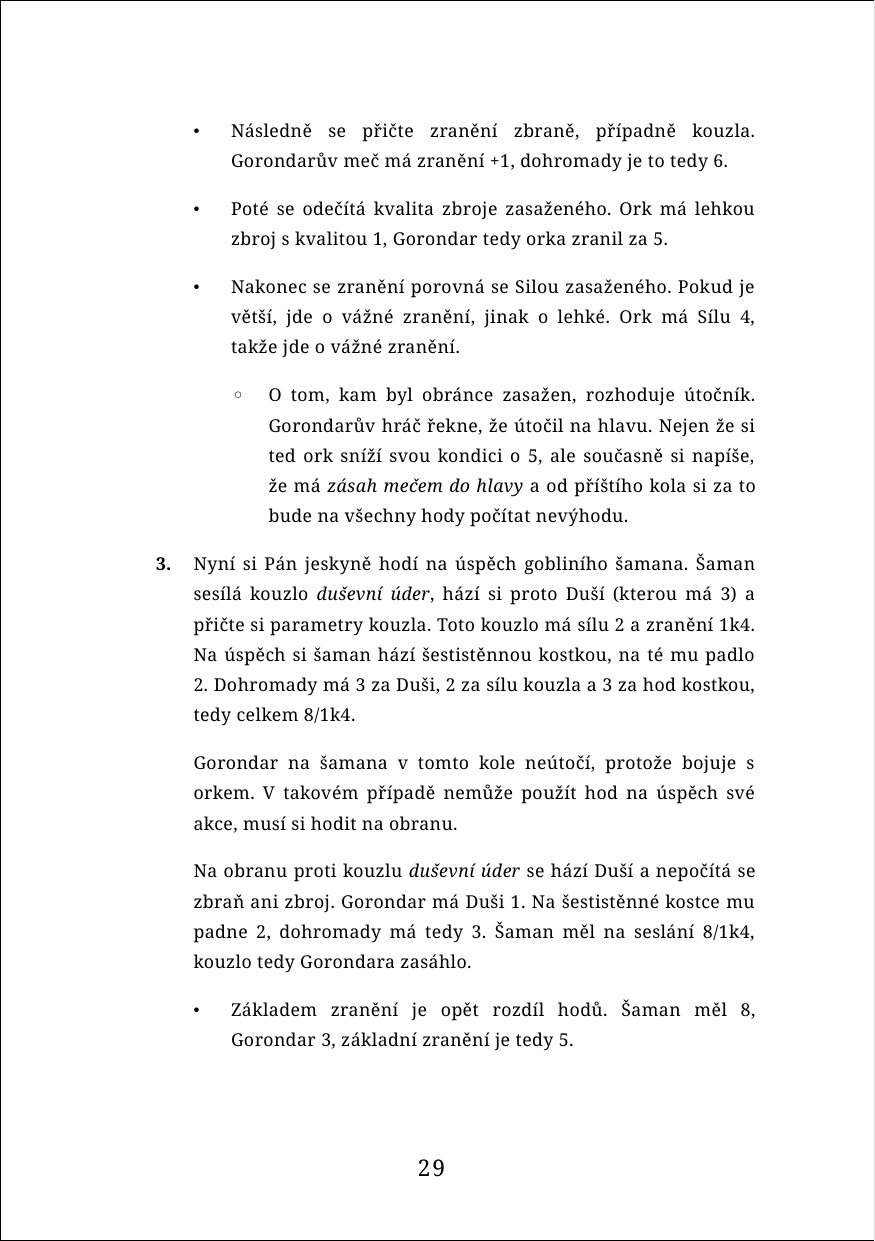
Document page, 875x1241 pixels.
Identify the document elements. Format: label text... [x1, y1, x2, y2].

list Nyní si Pán jeskyně hodí na úspěch gobliního šamana. Šaman sesílá kouzlo duševní úder, hází si proto Duší (kterou má 3) a přičte si parametry kouzla. Toto kouzlo má sílu 2 a zranění 1k4. Na úspěch si šaman hází šestistěnnou kostkou, na té mu padlo 2. Dohromady má 3 za Duši, 2 za sílu kouzla a 3 za hod kostkou, tedy celkem 8/1k4. [156, 552, 756, 727]
list Následně se přičte zranění zbraně, případně kouzla. Gorondarův meč má zranění +1, dohromady je to tedy 6. [193, 118, 756, 173]
list Na obranu proti kouzlu duševní úder se hází Duší a nepočítá se zbraň ani zbroj. Gorondar má Duši 1. Na šestistěnné kostce mu padne 2, dohromady má tedy 3. Šaman měl na seslání 8/1k4, kouzlo tedy Gorondara zasáhlo. [156, 859, 756, 974]
list Poté se odečítá kvalita zbroje zasaženého. Ork má lehkou zbroj s kvalitou 1, Gorondar tedy orka zranil za 5. [193, 196, 756, 251]
list Nakonec se zranění porovná se Silou zasaženého. Pokud je větší, jde o vážné zranění, jinak o lehké. Ork má Sílu 4, takže jde o vážné zranění. [193, 274, 756, 359]
list O tom, kam byl obránce zasažen, rozhoduje útočník. Gorondarův hráč řekne, že útočil na hlavu. Nejen že si ted ork sníží svou kondici o 5, ale současně si napíše, že má zásah mečem do hlavy a od příštího kola si za to bude na všechny hody počítat nevýhodu. [231, 383, 756, 528]
list Gorondar na šamana v tomto kole neútočí, protože bojuje s orkem. V takovém případě nemůže použít hod na úspěch své akce, musí si hodit na obranu. [156, 751, 756, 835]
list Základem zranění je opět rozdíl hodů. Šaman měl 8, Gorondar 3, základní zranění je tedy 5. [193, 997, 756, 1052]
